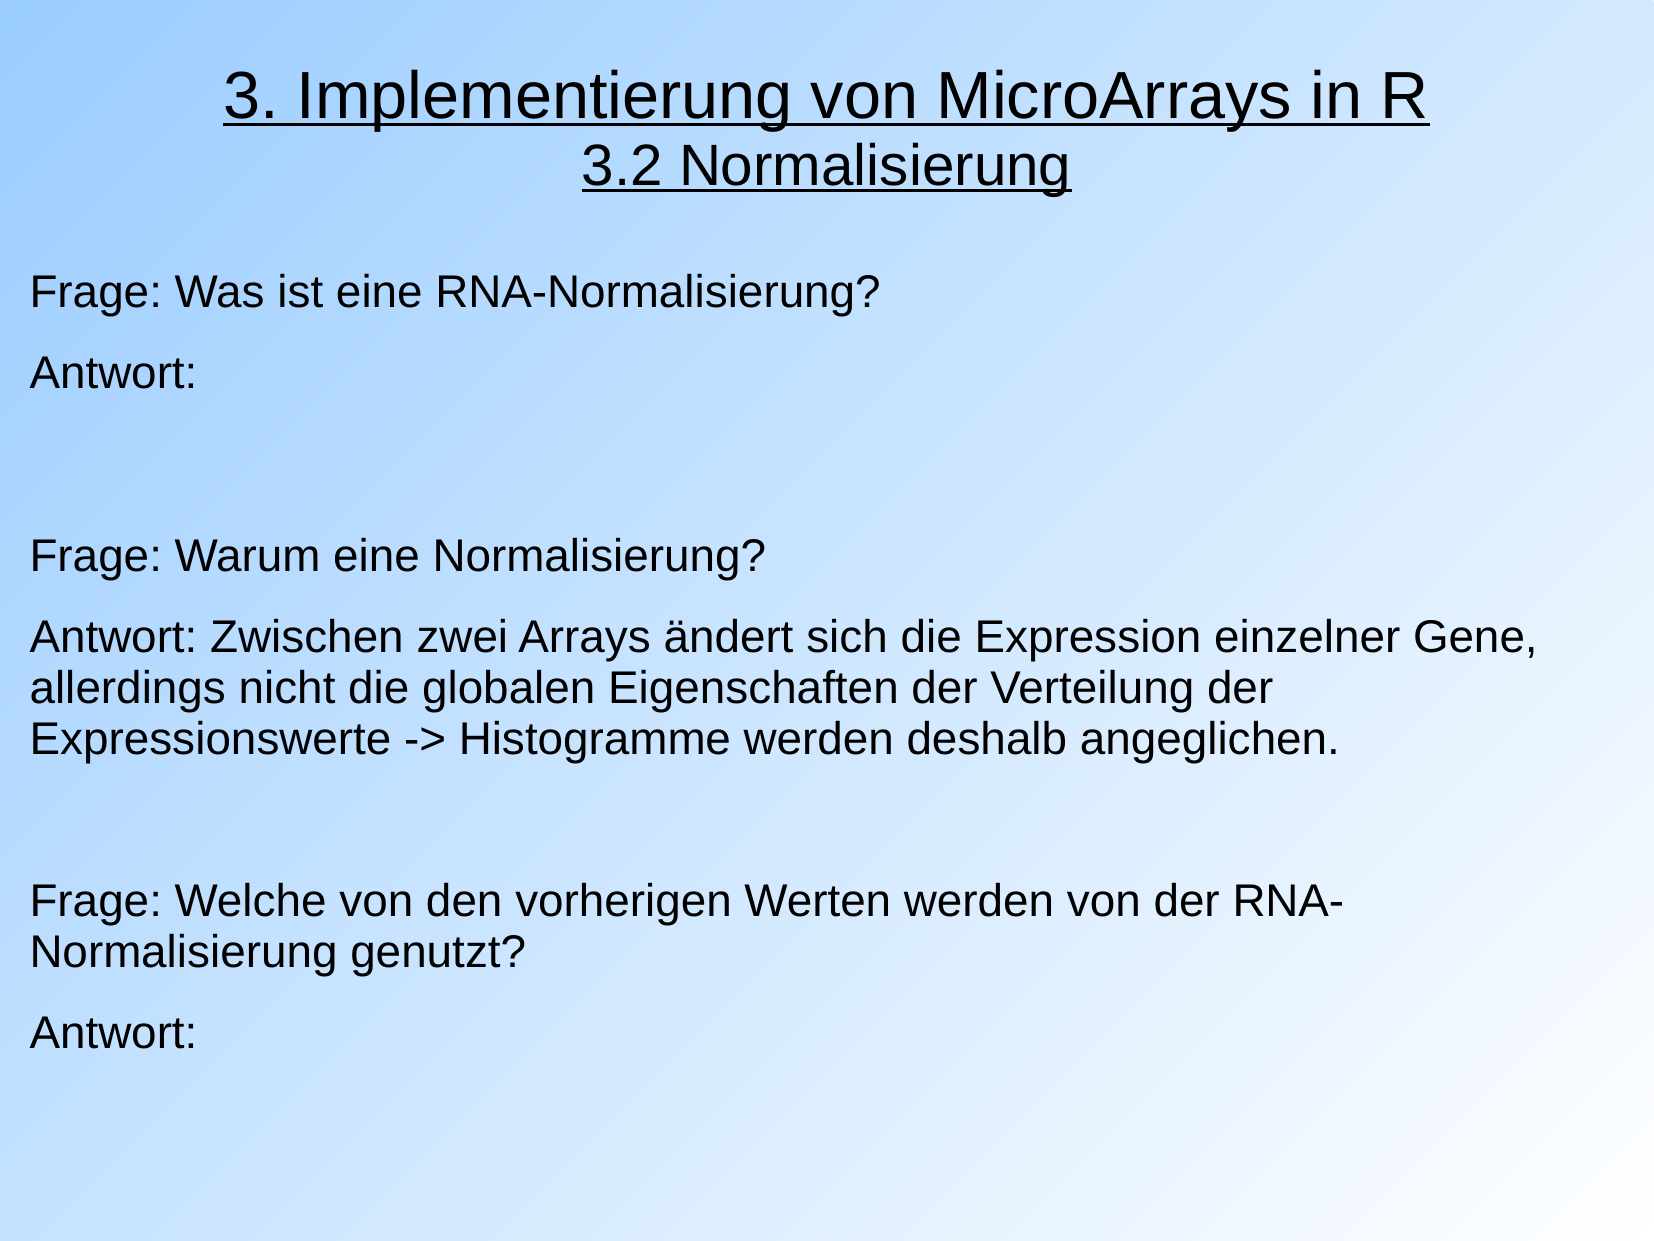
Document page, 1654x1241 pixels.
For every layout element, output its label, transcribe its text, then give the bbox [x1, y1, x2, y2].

title 3. Implementierung von MicroArrays in R 3.2 Normalisierung [0, 0, 1654, 257]
list Frage: Was ist eine RNA-Normalisierung? Antwort: Frage: Warum eine Normalisierung? Antwort: Zwischen zwei Arrays ändert sich die Expression einzelner Gene, allerdings nicht die globalen Eigenschaften der Verteilung der Expressionswerte -> Histogramme werden deshalb angeglichen. Frage: Welche von den vorherigen Werten werden von der RNA-Normalisierung genutzt? Antwort: [29, 265, 1571, 1241]
